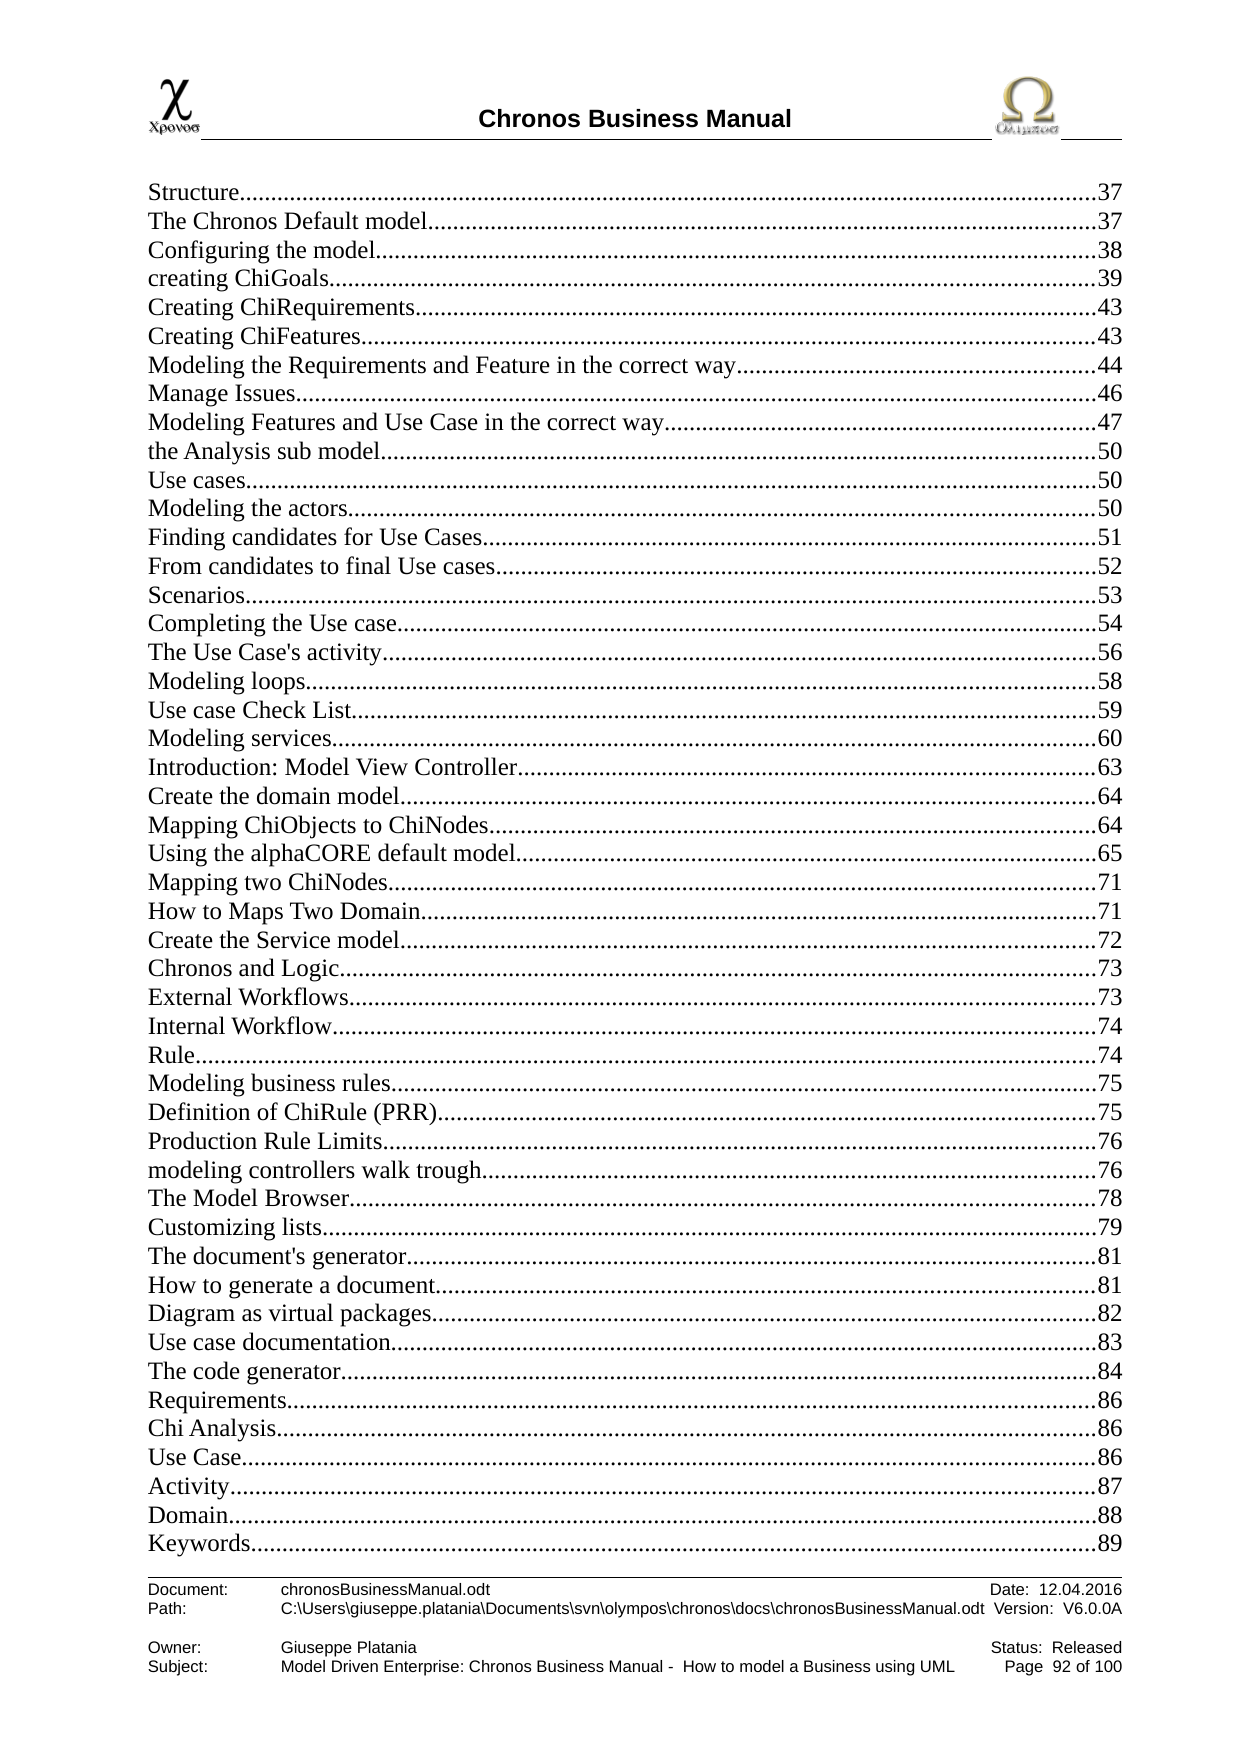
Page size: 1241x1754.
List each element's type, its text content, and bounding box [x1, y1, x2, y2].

text Manage Issues 46 [148, 378, 1122, 407]
text Use Case 86 [148, 1442, 1122, 1471]
text Definition of ChiRule (PRR) 75 [148, 1097, 1122, 1126]
text Finding candidates for Use Cases 51 [148, 522, 1122, 551]
text Completing the Use case 54 [148, 608, 1122, 637]
text Internal Workflow 74 [148, 1011, 1122, 1040]
text Activity 87 [148, 1471, 1122, 1500]
text Production Rule Limits 76 [148, 1126, 1122, 1155]
text Use case documentation 83 [148, 1327, 1122, 1356]
text Use cases 50 [148, 465, 1122, 493]
text Keywords 89 [148, 1528, 1122, 1557]
picture [992, 75, 1061, 135]
text The Model Browser 78 [148, 1183, 1122, 1212]
text Mapping ChiObjects to ChiNodes 64 [148, 810, 1122, 838]
text the Analysis sub model 50 [148, 436, 1122, 465]
text How to generate a document 81 [148, 1270, 1122, 1298]
text Rule 74 [148, 1040, 1122, 1068]
text Diagram as virtual packages 82 [148, 1298, 1122, 1327]
text Customizing lists 79 [148, 1212, 1122, 1241]
text Use case Check List 59 [148, 695, 1122, 723]
text Modeling business rules 75 [148, 1068, 1122, 1097]
text Chi Analysis 86 [148, 1413, 1122, 1442]
text Create the Service model 72 [148, 925, 1122, 953]
text Creating ChiRequirements 43 [148, 292, 1122, 321]
text How to Maps Two Domain 71 [148, 896, 1122, 925]
text Modeling the Requirements and Feature in the correct way 44 [148, 350, 1122, 378]
text From candidates to final Use cases 52 [148, 551, 1122, 580]
text Modeling services 60 [148, 723, 1122, 752]
picture [147, 75, 201, 135]
text Using the alphaCORE default model 65 [148, 838, 1122, 867]
text The code generator 84 [148, 1356, 1122, 1385]
text Chronos and Logic 73 [148, 953, 1122, 982]
text The Use Case's activity 56 [148, 637, 1122, 666]
text Introduction: Model View Controller 63 [148, 752, 1122, 781]
text Scenarios 53 [148, 580, 1122, 608]
text External Workflows 73 [148, 982, 1122, 1011]
text Modeling loops 58 [148, 666, 1122, 695]
text The Chronos Default model 37 [148, 206, 1122, 235]
text Mapping two ChiNodes 71 [148, 867, 1122, 896]
text creating ChiGoals 39 [148, 263, 1122, 292]
text Requirements 86 [148, 1385, 1122, 1413]
text Modeling Features and Use Case in the correct way 47 [148, 407, 1122, 436]
text Configuring the model 38 [148, 235, 1122, 263]
text modeling controllers walk trough 76 [148, 1155, 1122, 1183]
text Structure 37 [148, 177, 1122, 206]
text Modeling the actors 50 [148, 493, 1122, 522]
text The document's generator 81 [148, 1241, 1122, 1270]
text Create the domain model 64 [148, 781, 1122, 810]
text Domain 88 [148, 1500, 1122, 1528]
text Creating ChiFeatures 43 [148, 321, 1122, 350]
